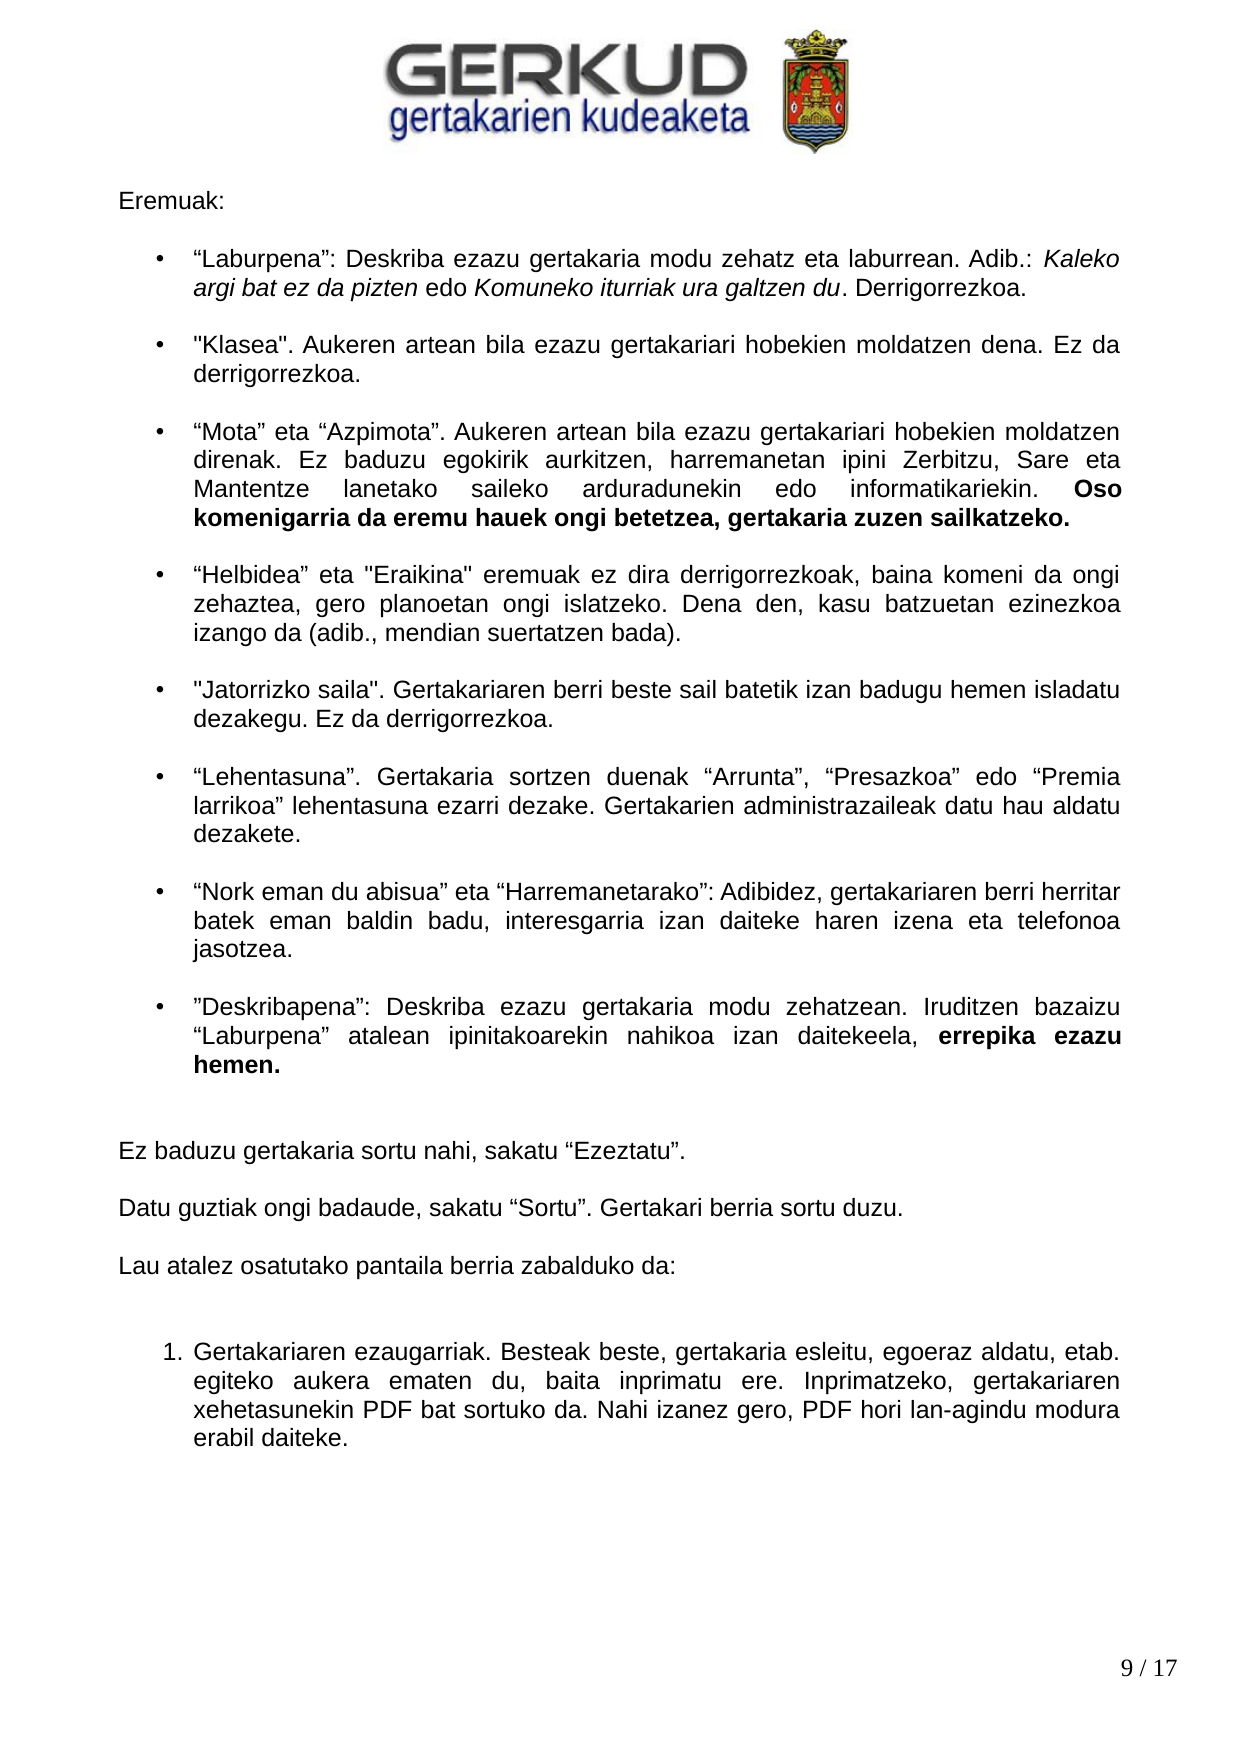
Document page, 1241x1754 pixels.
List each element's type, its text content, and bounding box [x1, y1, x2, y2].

text Datu guztiak ongi badaude, sakatu “Sortu”. Gertakari berria sortu duzu. [118, 1193, 1122, 1222]
list Gertakariaren ezaugarriak. Besteak beste, gertakaria esleitu, egoeraz aldatu, etab. egiteko aukera ematen du, baita inprimatu ere. Inprimatzeko, gertakariaren xehetasunekin PDF bat sortuko da. Nahi izanez gero, PDF hori lan-agindu modura erabil daiteke. [156, 1337, 1122, 1452]
text Ez baduzu gertakaria sortu nahi, sakatu “Ezeztatu”. [118, 1136, 1122, 1164]
text Lau atalez osatutako pantaila berria zabalduko da: [118, 1251, 1122, 1279]
list “Mota” eta “Azpimota”. Aukeren artean bila ezazu gertakariari hobekien moldatzen direnak. Ez baduzu egokirik aurkitzen, harremanetan ipini Zerbitzu, Sare eta Mantentze lanetako saileko arduradunekin edo informatikariekin. Oso komenigarria da eremu hauek ongi betetzea, gertakaria zuzen sailkatzeko. [156, 416, 1122, 532]
list “Laburpena”: Deskriba ezazu gertakaria modu zehatz eta laburrean. Adib.: Kaleko argi bat ez da pizten edo Komuneko iturriak ura galtzen du. Derrigorrezkoa. [156, 244, 1122, 301]
list "Klasea". Aukeren artean bila ezazu gertakariari hobekien moldatzen dena. Ez da derrigorrezkoa. [156, 330, 1122, 388]
text Eremuak: [118, 186, 1122, 215]
list “Helbidea” eta "Eraikina" eremuak ez dira derrigorrezkoak, baina komeni da ongi zehaztea, gero planoetan ongi islatzeko. Dena den, kasu batzuetan ezinezkoa izango da (adib., mendian suertatzen bada). [156, 560, 1122, 647]
picture [382, 29, 861, 154]
list ”Deskribapena”: Deskriba ezazu gertakaria modu zehatzean. Iruditzen bazaizu “Laburpena” atalean ipinitakoarekin nahikoa izan daitekeela, errepika ezazu hemen. [156, 992, 1122, 1078]
list "Jatorrizko saila". Gertakariaren berri beste sail batetik izan badugu hemen isladatu dezakegu. Ez da derrigorrezkoa. [156, 675, 1122, 733]
list “Lehentasuna”. Gertakaria sortzen duenak “Arrunta”, “Presazkoa” edo “Premia larrikoa” lehentasuna ezarri dezake. Gertakarien administrazaileak datu hau aldatu dezakete. [156, 762, 1122, 848]
list “Nork eman du abisua” eta “Harremanetarako”: Adibidez, gertakariaren berri herritar batek eman baldin badu, interesgarria izan daiteke haren izena eta telefonoa jasotzea. [156, 877, 1122, 963]
